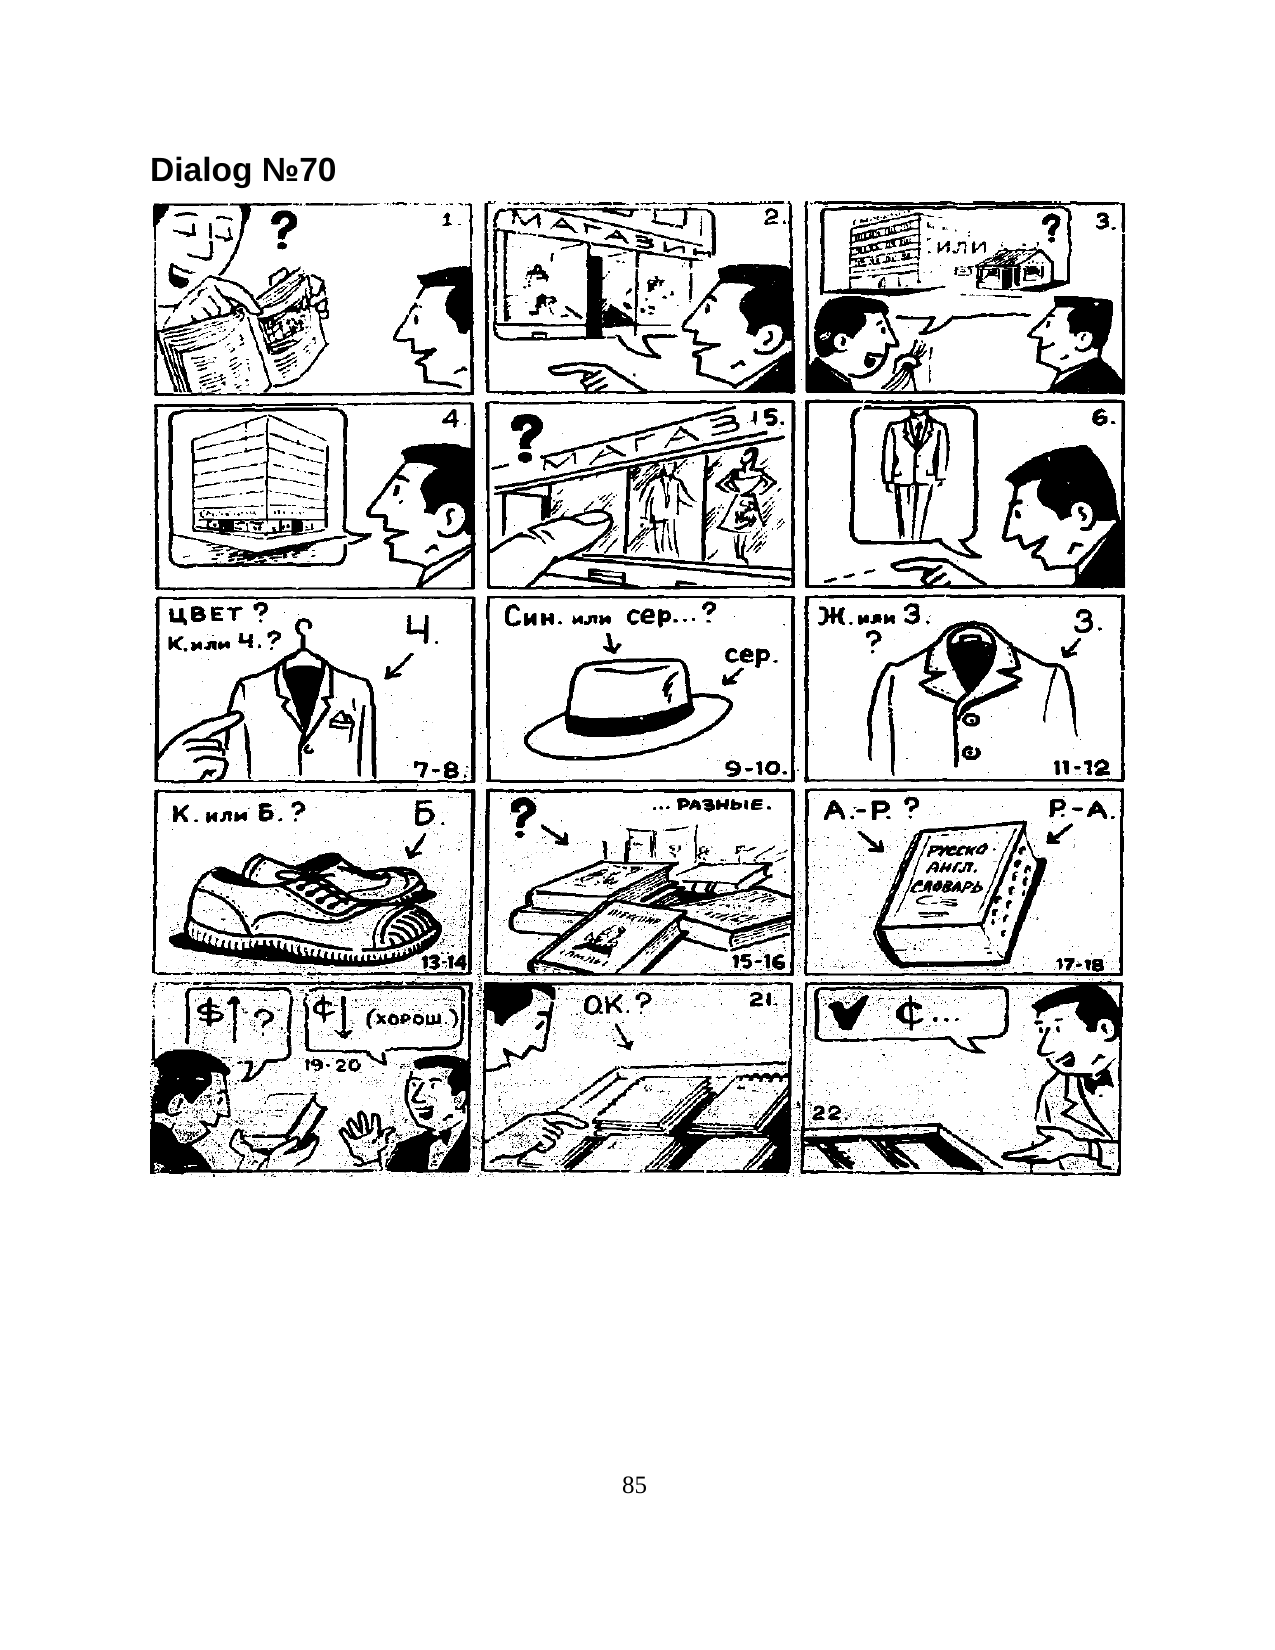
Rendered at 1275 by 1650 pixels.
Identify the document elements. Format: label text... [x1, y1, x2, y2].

picture [150, 201, 1125, 1177]
subtitle Dialog №70 [150, 150, 1125, 189]
